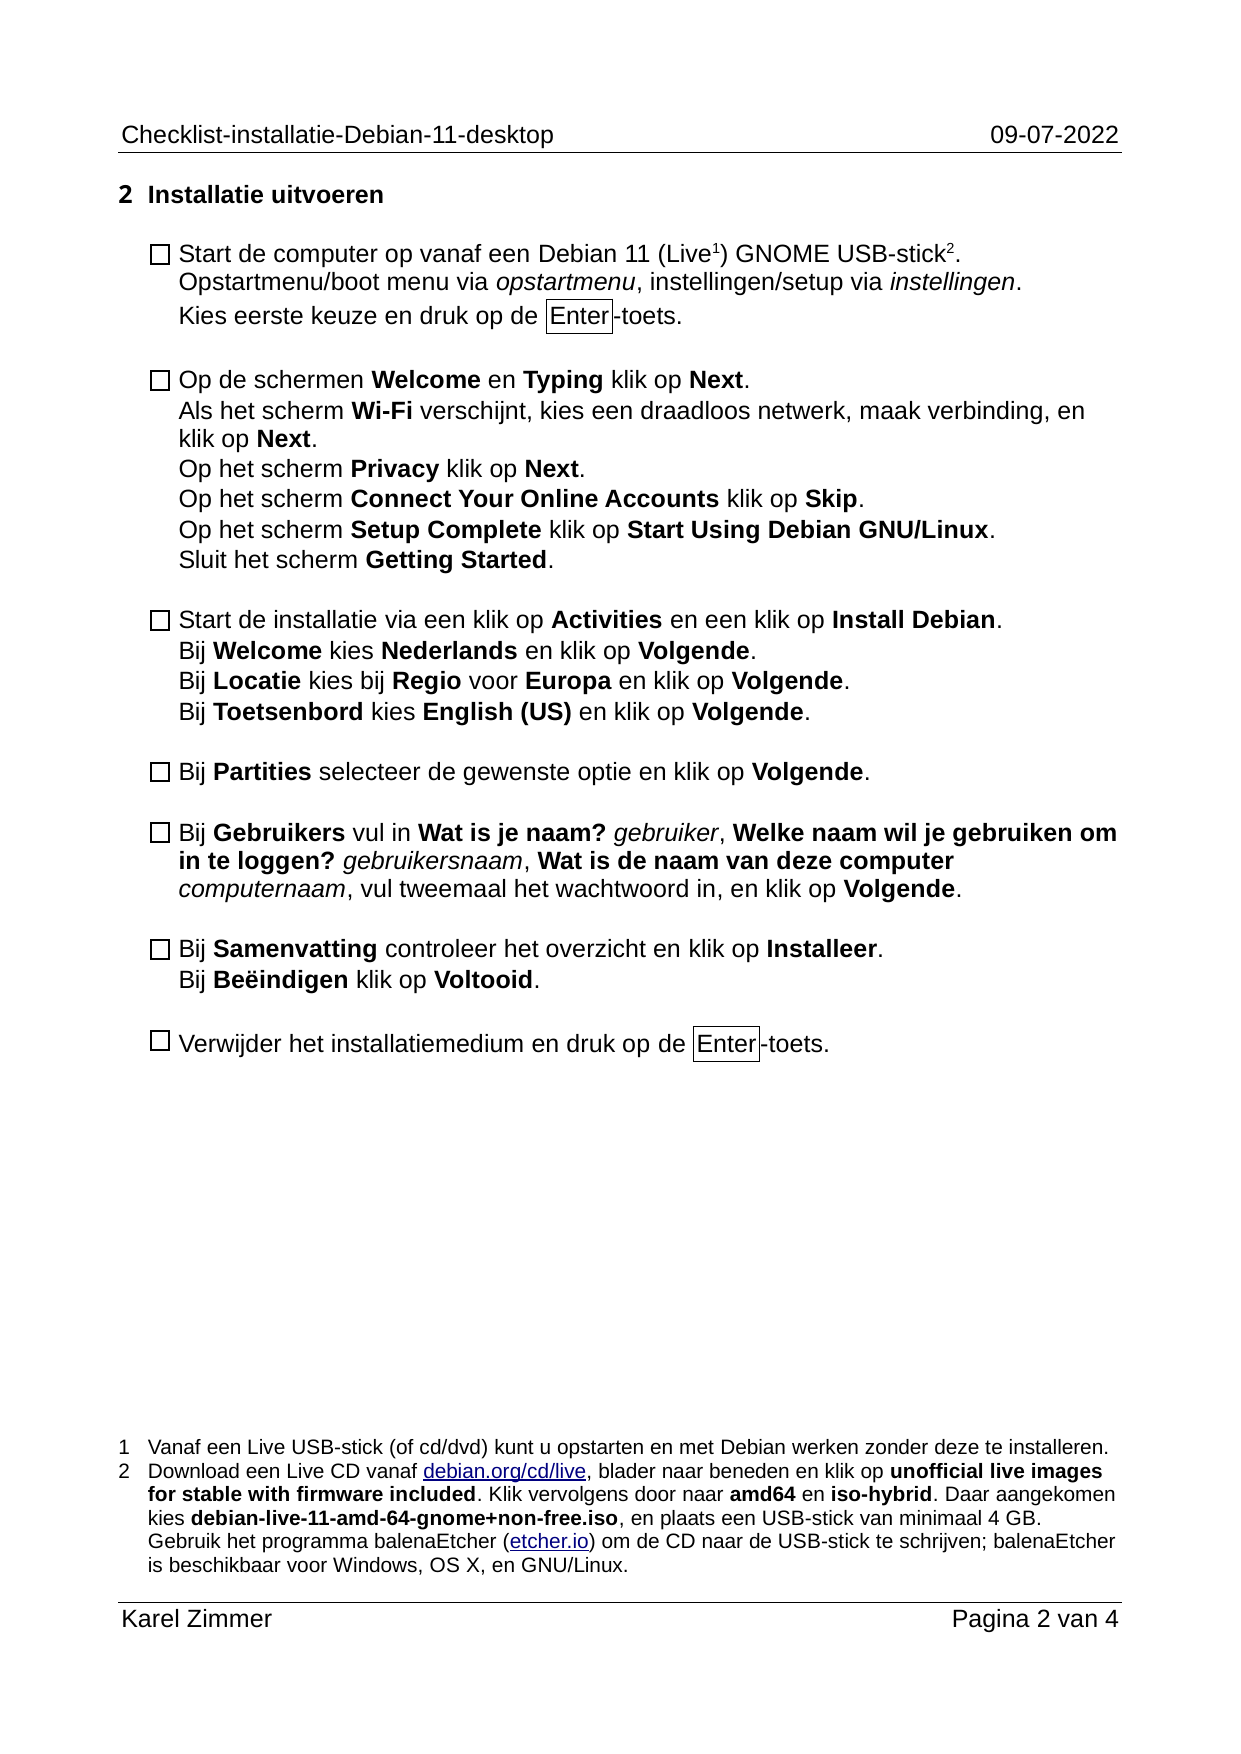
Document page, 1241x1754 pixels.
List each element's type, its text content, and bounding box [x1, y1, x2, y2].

table_cell [141, 727, 177, 757]
table_cell [141, 335, 177, 365]
table_cell Als het scherm Wi-Fi verschijnt, kies een draadloos netwerk, maak verbinding, en klik op Next. [177, 395, 1121, 454]
table_cell [141, 575, 177, 605]
table_cell [141, 454, 177, 484]
table_cell Bij Samenvatting controleer het overzicht en klik op Installeer. [177, 934, 1121, 964]
table_cell [141, 1025, 177, 1062]
table_cell [141, 395, 177, 454]
table_cell Bij Locatie kies bij Regio voor Europa en klik op Volgende. [177, 666, 1121, 696]
table_cell [177, 727, 1121, 757]
table_cell [177, 904, 1121, 934]
table_cell [141, 757, 177, 787]
table_cell Kies eerste keuze en druk op de Enter-toets. [177, 298, 1121, 335]
table_cell [141, 934, 177, 964]
table_cell Bij Partities selecteer de gewenste optie en klik op Volgende. [177, 757, 1121, 787]
list Installatie uitvoeren [118, 177, 1122, 211]
table_header [141, 239, 177, 297]
table_cell [141, 298, 177, 335]
table_cell Op de schermen Welcome en Typing klik op Next. [177, 365, 1121, 395]
table_cell Op het scherm Privacy klik op Next. [177, 454, 1121, 484]
table_cell [141, 666, 177, 696]
table_cell Start de installatie via een klik op Activities en een klik op Install Debian. [177, 605, 1121, 636]
table_cell Op het scherm Setup Complete klik op Start Using Debian GNU/Linux. [177, 514, 1121, 545]
table_cell [177, 575, 1121, 605]
table_cell Sluit het scherm Getting Started. [177, 545, 1121, 575]
table_cell [177, 335, 1121, 365]
table_cell Bij Gebruikers vul in Wat is je naam? gebruiker, Welke naam wil je gebruiken om in te loggen? gebruikersnaam, Wat is de naam van deze computer computernaam, vul tweemaal het wachtwoord in, en klik op Volgende. [177, 818, 1121, 904]
table_cell [141, 514, 177, 545]
table_cell [141, 904, 177, 934]
table_cell [177, 787, 1121, 817]
table_cell [141, 484, 177, 514]
table_cell Op het scherm Connect Your Online Accounts klik op Skip. [177, 484, 1121, 514]
table_cell [141, 818, 177, 904]
table_cell [141, 545, 177, 575]
table_cell [141, 636, 177, 666]
table_cell Bij Toetsenbord kies English (US) en klik op Volgende. [177, 696, 1121, 727]
table_cell [141, 365, 177, 395]
table_cell Verwijder het installatiemedium en druk op de Enter-toets. [177, 1025, 1121, 1062]
table_cell [141, 995, 177, 1025]
table_header Start de computer op vanaf een Debian 11 (Live) GNOME USB-stick. Opstartmenu/boot menu via opstartmenu, instellingen/setup via instellingen. [177, 239, 1121, 297]
table_cell [141, 787, 177, 817]
table_cell Bij Welcome kies Nederlands en klik op Volgende. [177, 636, 1121, 666]
table_cell [141, 605, 177, 636]
table_cell [141, 965, 177, 995]
table_cell Bij Beëindigen klik op Voltooid. [177, 965, 1121, 995]
table_cell [141, 696, 177, 727]
table_cell [177, 995, 1121, 1025]
